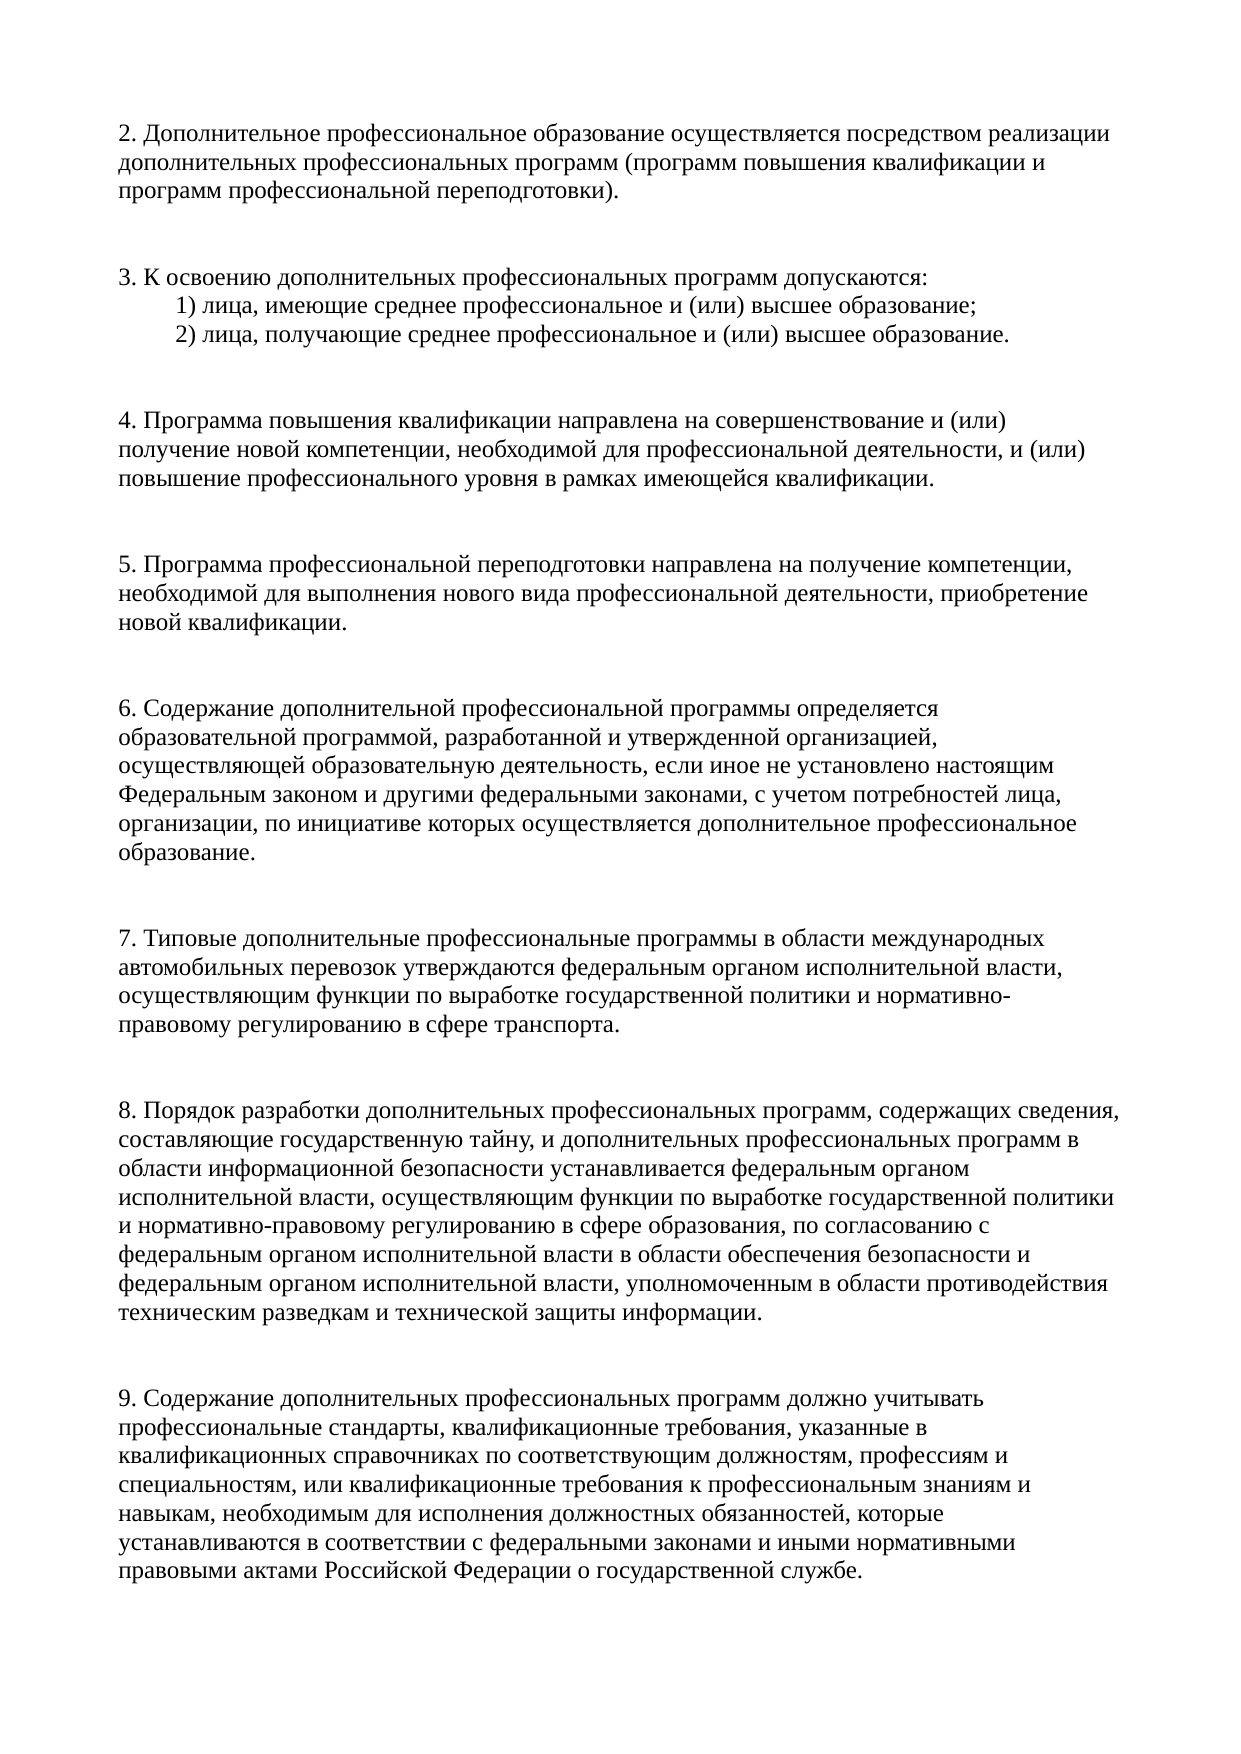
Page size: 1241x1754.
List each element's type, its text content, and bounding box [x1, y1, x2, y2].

text 1) лица, имеющие среднее профессиональное и (или) высшее образование; [118, 291, 1122, 319]
text 3. К освоению дополнительных профессиональных программ допускаются: [118, 262, 1122, 291]
text 9. Содержание дополнительных профессиональных программ должно учитывать профессиональные стандарты, квалификационные требования, указанные в квалификационных справочниках по соответствующим должностям, профессиям и специальностям, или квалификационные требования к профессиональным знаниям и навыкам, необходимым для исполнения должностных обязанностей, которые устанавливаются в соответствии с федеральными законами и иными нормативными правовыми актами Российской Федерации о государственной службе. [118, 1383, 1122, 1584]
text 2. Дополнительное профессиональное образование осуществляется посредством реализации дополнительных профессиональных программ (программ повышения квалификации и программ профессиональной переподготовки). [118, 118, 1122, 204]
text 2) лица, получающие среднее профессиональное и (или) высшее образование. [118, 319, 1122, 348]
text 5. Программа профессиональной переподготовки направлена на получение компетенции, необходимой для выполнения нового вида профессиональной деятельности, приобретение новой квалификации. [118, 549, 1122, 636]
text 8. Порядок разработки дополнительных профессиональных программ, содержащих сведения, составляющие государственную тайну, и дополнительных профессиональных программ в области информационной безопасности устанавливается федеральным органом исполнительной власти, осуществляющим функции по выработке государственной политики и нормативно-правовому регулированию в сфере образования, по согласованию с федеральным органом исполнительной власти в области обеспечения безопасности и федеральным органом исполнительной власти, уполномоченным в области противодействия техническим разведкам и технической защиты информации. [118, 1096, 1122, 1326]
text 6. Содержание дополнительной профессиональной программы определяется образовательной программой, разработанной и утвержденной организацией, осуществляющей образовательную деятельность, если иное не установлено настоящим Федеральным законом и другими федеральными законами, с учетом потребностей лица, организации, по инициативе которых осуществляется дополнительное профессиональное образование. [118, 693, 1122, 866]
text 7. Типовые дополнительные профессиональные программы в области международных автомобильных перевозок утверждаются федеральным органом исполнительной власти, осуществляющим функции по выработке государственной политики и нормативно-правовому регулированию в сфере транспорта. [118, 923, 1122, 1038]
text 4. Программа повышения квалификации направлена на совершенствование и (или) получение новой компетенции, необходимой для профессиональной деятельности, и (или) повышение профессионального уровня в рамках имеющейся квалификации. [118, 406, 1122, 492]
